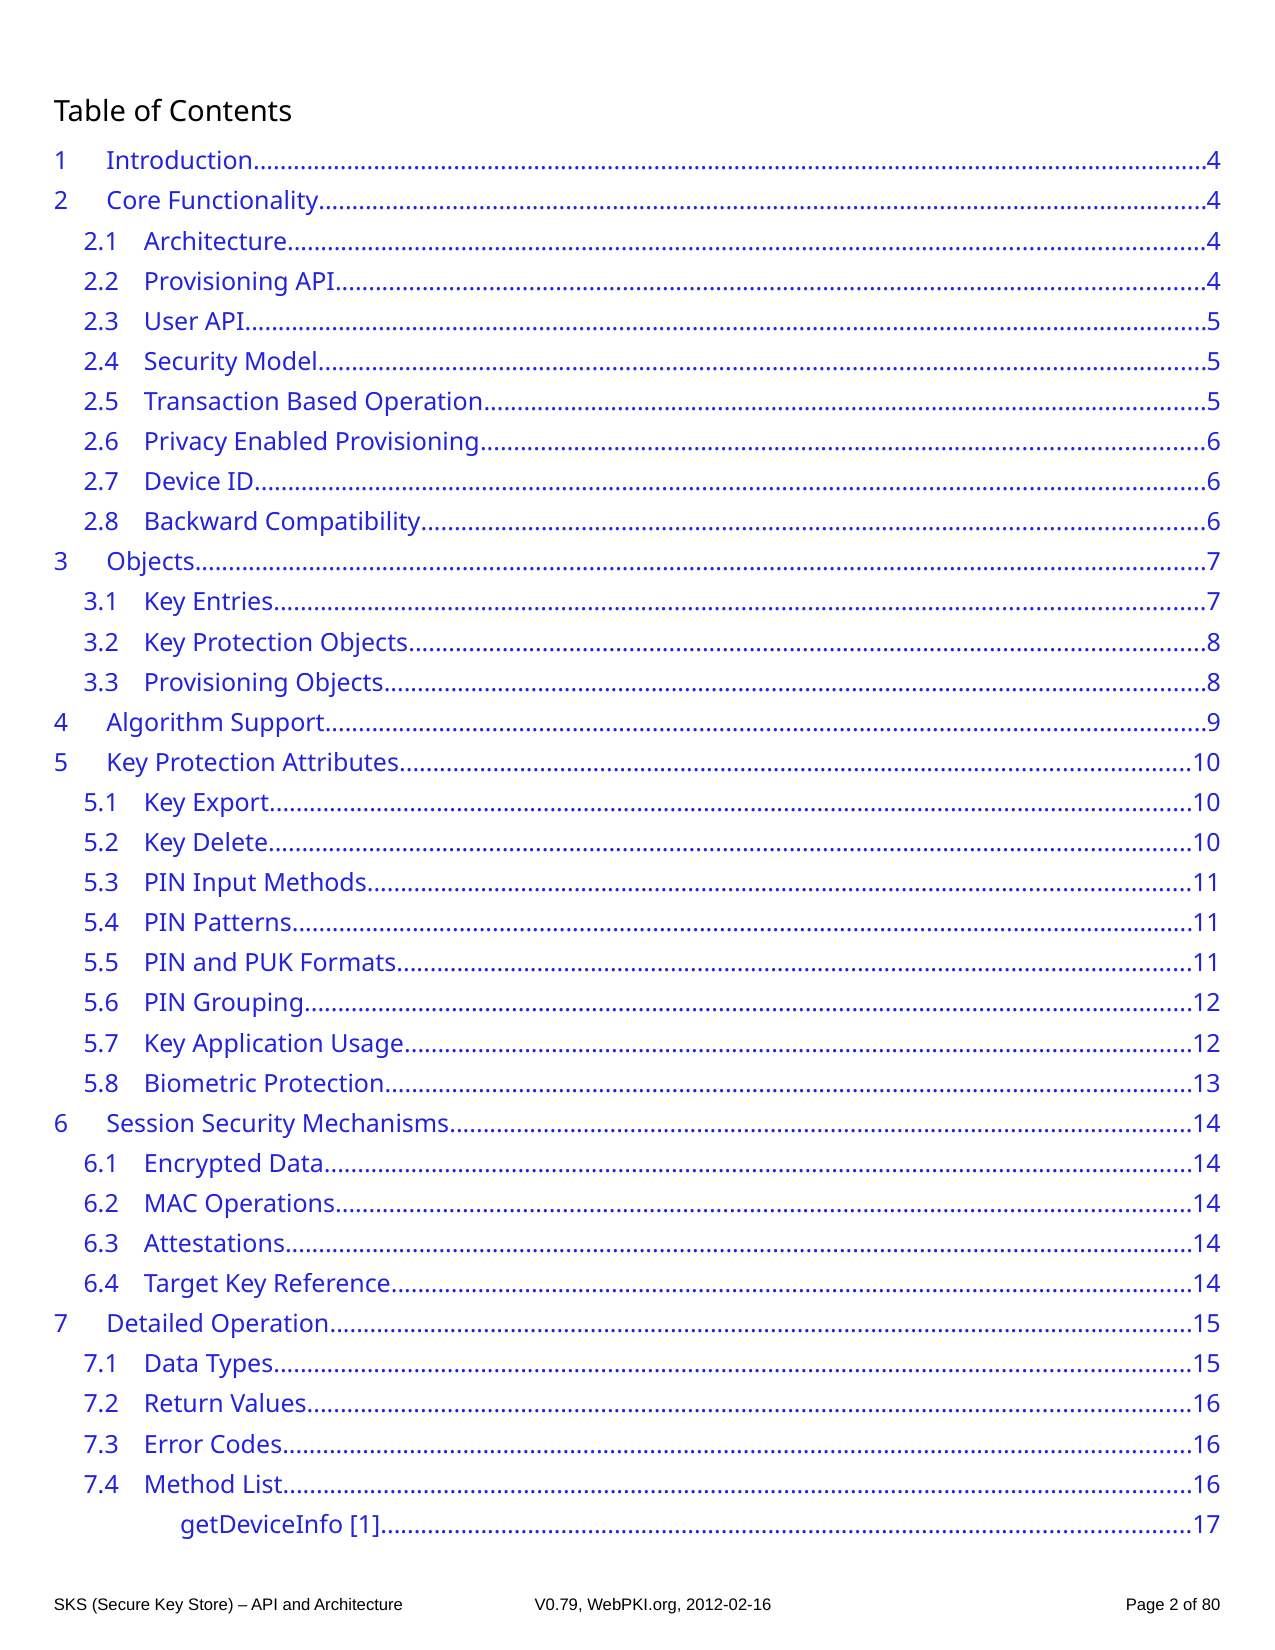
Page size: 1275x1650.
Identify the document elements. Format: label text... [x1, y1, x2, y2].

text 7.4 Method List 16 [83, 1466, 1221, 1500]
text 2.6 Privacy Enabled Provisioning 6 [83, 424, 1221, 458]
text getDeviceInfo [1] 17 [180, 1506, 1221, 1541]
subtitle 7 Detailed Operation 15 [54, 1306, 1221, 1340]
text 5.4 PIN Patterns 11 [83, 905, 1221, 939]
text 2.2 Provisioning API 4 [83, 263, 1221, 297]
text 5.2 Key Delete 10 [83, 825, 1221, 859]
text 2.3 User API 5 [83, 303, 1221, 337]
subtitle 1 Introduction 4 [54, 143, 1221, 177]
subtitle 4 Algorithm Support 9 [54, 704, 1221, 738]
text 6.1 Encrypted Data 14 [83, 1146, 1221, 1179]
subtitle Table of Contents [54, 91, 1221, 130]
text 2.8 Backward Compatibility 6 [83, 504, 1221, 538]
text 7.3 Error Codes 16 [83, 1426, 1221, 1460]
text 7.2 Return Values 16 [83, 1386, 1221, 1420]
text 2.7 Device ID 6 [83, 464, 1221, 498]
text 2.1 Architecture 4 [83, 223, 1221, 257]
subtitle 5 Key Protection Attributes 10 [54, 744, 1221, 778]
text 7.1 Data Types 15 [83, 1346, 1221, 1380]
subtitle 2 Core Functionality 4 [54, 183, 1221, 217]
text 6.4 Target Key Reference 14 [83, 1266, 1221, 1300]
text 6.2 MAC Operations 14 [83, 1186, 1221, 1220]
text 5.8 Biometric Protection 13 [83, 1065, 1221, 1099]
text 3.3 Provisioning Objects 8 [83, 664, 1221, 698]
text 5.3 PIN Input Methods 11 [83, 865, 1221, 899]
text 3.1 Key Entries 7 [83, 584, 1221, 618]
subtitle 6 Session Security Mechanisms 14 [54, 1105, 1221, 1139]
text 6.3 Attestations 14 [83, 1226, 1221, 1260]
subtitle 3 Objects 7 [54, 544, 1221, 578]
text 3.2 Key Protection Objects 8 [83, 624, 1221, 658]
text 5.1 Key Export 10 [83, 784, 1221, 819]
text 5.6 PIN Grouping 12 [83, 985, 1221, 1019]
text 2.5 Transaction Based Operation 5 [83, 383, 1221, 418]
text 2.4 Security Model 5 [83, 343, 1221, 377]
text 5.5 PIN and PUK Formats 11 [83, 945, 1221, 979]
text 5.7 Key Application Usage 12 [83, 1025, 1221, 1059]
